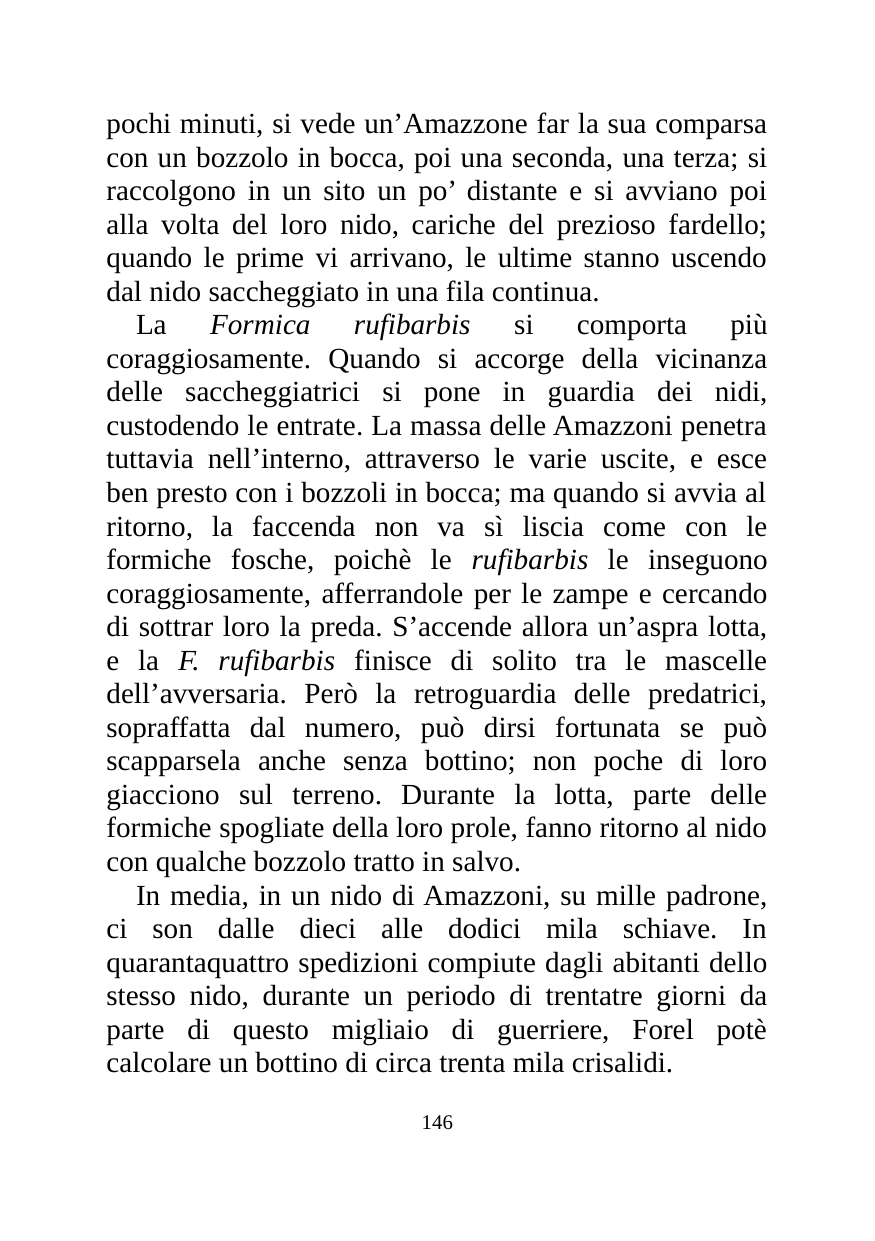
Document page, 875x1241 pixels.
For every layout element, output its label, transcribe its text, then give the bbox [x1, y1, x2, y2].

text La Formica rufibarbis si comporta più coraggiosamente. Quando si accorge della vicinanza delle saccheggiatrici si pone in guardia dei nidi, custodendo le entrate. La massa delle Amazzoni penetra tuttavia nell’interno, attraverso le varie uscite, e esce ben presto con i bozzoli in bocca; ma quando si avvia al ritorno, la faccenda non va sì liscia come con le formiche fosche, poichè le rufibarbis le inseguono coraggiosamente, afferrandole per le zampe e cercando di sottrar loro la preda. S’accende allora un’aspra lotta, e la F. rufibarbis finisce di solito tra le mascelle dell’avversaria. Però la retroguardia delle predatrici, sopraffatta dal numero, può dirsi fortunata se può scapparsela anche senza bottino; non poche di loro giacciono sul terreno. Durante la lotta, parte delle formiche spogliate della loro prole, fanno ritorno al nido con qualche bozzolo tratto in salvo. [106, 307, 768, 878]
text pochi minuti, si vede un’Amazzone far la sua comparsa con un bozzolo in bocca, poi una seconda, una terza; si raccolgono in un sito un po’ distante e si avviano poi alla volta del loro nido, cariche del prezioso fardello; quando le prime vi arrivano, le ultime stanno uscendo dal nido saccheggiato in una fila continua. [106, 106, 768, 307]
text In media, in un nido di Amazzoni, su mille padrone, ci son dalle dieci alle dodici mila schiave. In quarantaquattro spedizioni compiute dagli abitanti dello stesso nido, durante un periodo di trentatre giorni da parte di questo migliaio di guerriere, Forel potè calcolare un bottino di circa trenta mila crisalidi. [106, 878, 768, 1079]
